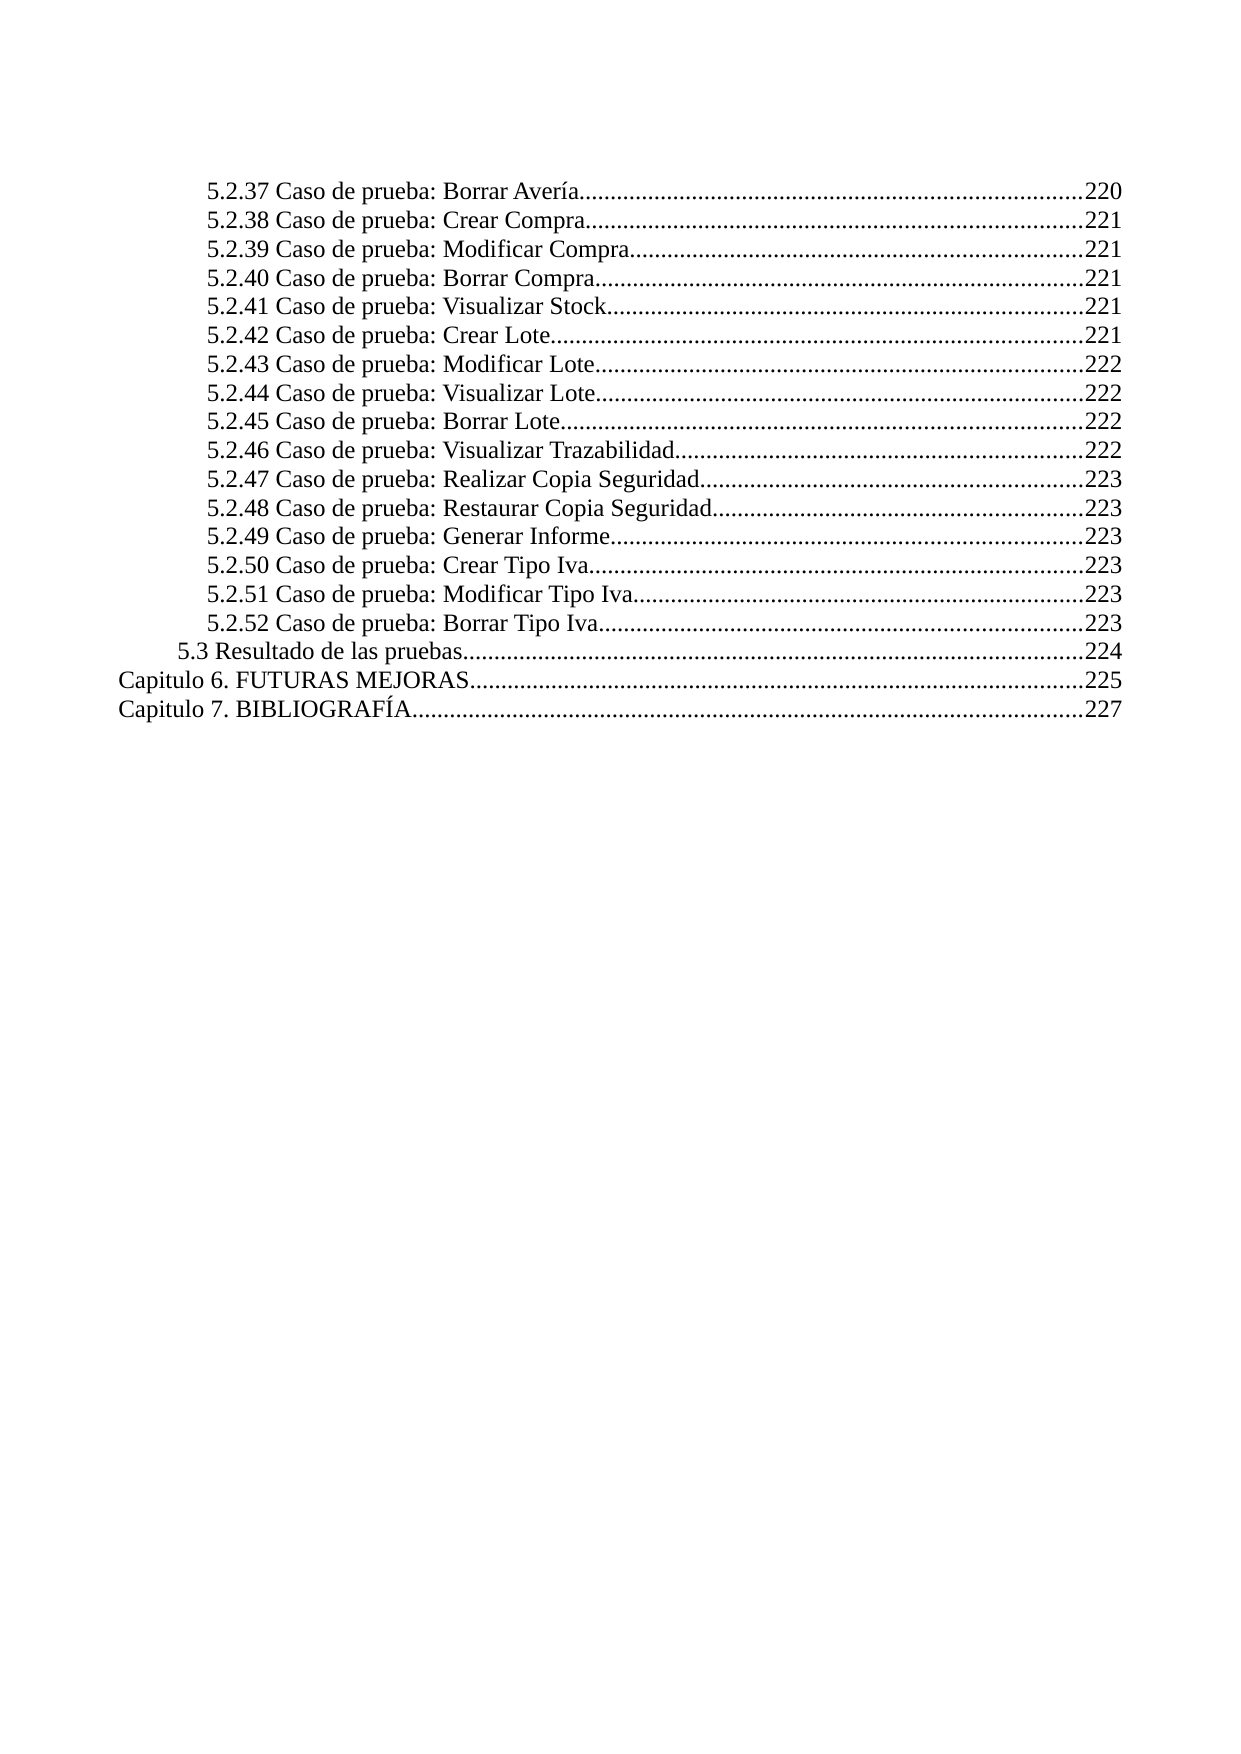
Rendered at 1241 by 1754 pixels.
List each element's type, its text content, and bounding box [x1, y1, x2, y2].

text 5.2.39 Caso de prueba: Modificar Compra 221 [207, 234, 1122, 263]
text 5.2.46 Caso de prueba: Visualizar Trazabilidad 222 [207, 435, 1122, 464]
text 5.2.51 Caso de prueba: Modificar Tipo Iva 223 [207, 579, 1122, 608]
text 5.2.47 Caso de prueba: Realizar Copia Seguridad 223 [207, 464, 1122, 493]
text 5.2.37 Caso de prueba: Borrar Avería 220 [207, 176, 1122, 205]
text 5.2.44 Caso de prueba: Visualizar Lote 222 [207, 378, 1122, 406]
text 5.2.41 Caso de prueba: Visualizar Stock 221 [207, 291, 1122, 320]
text 5.2.38 Caso de prueba: Crear Compra 221 [207, 205, 1122, 234]
text 5.2.50 Caso de prueba: Crear Tipo Iva 223 [207, 550, 1122, 579]
text 5.2.52 Caso de prueba: Borrar Tipo Iva 223 [207, 608, 1122, 636]
text 5.2.40 Caso de prueba: Borrar Compra 221 [207, 263, 1122, 291]
text 5.2.42 Caso de prueba: Crear Lote 221 [207, 320, 1122, 349]
text 5.2.48 Caso de prueba: Restaurar Copia Seguridad 223 [207, 493, 1122, 521]
text Capitulo 7. BIBLIOGRAFÍA 227 [118, 694, 1122, 723]
text Capitulo 6. FUTURAS MEJORAS 225 [118, 665, 1122, 694]
text 5.2.43 Caso de prueba: Modificar Lote 222 [207, 349, 1122, 378]
text 5.2.49 Caso de prueba: Generar Informe 223 [207, 521, 1122, 550]
text 5.2.45 Caso de prueba: Borrar Lote 222 [207, 406, 1122, 435]
text 5.3 Resultado de las pruebas 224 [177, 636, 1122, 665]
